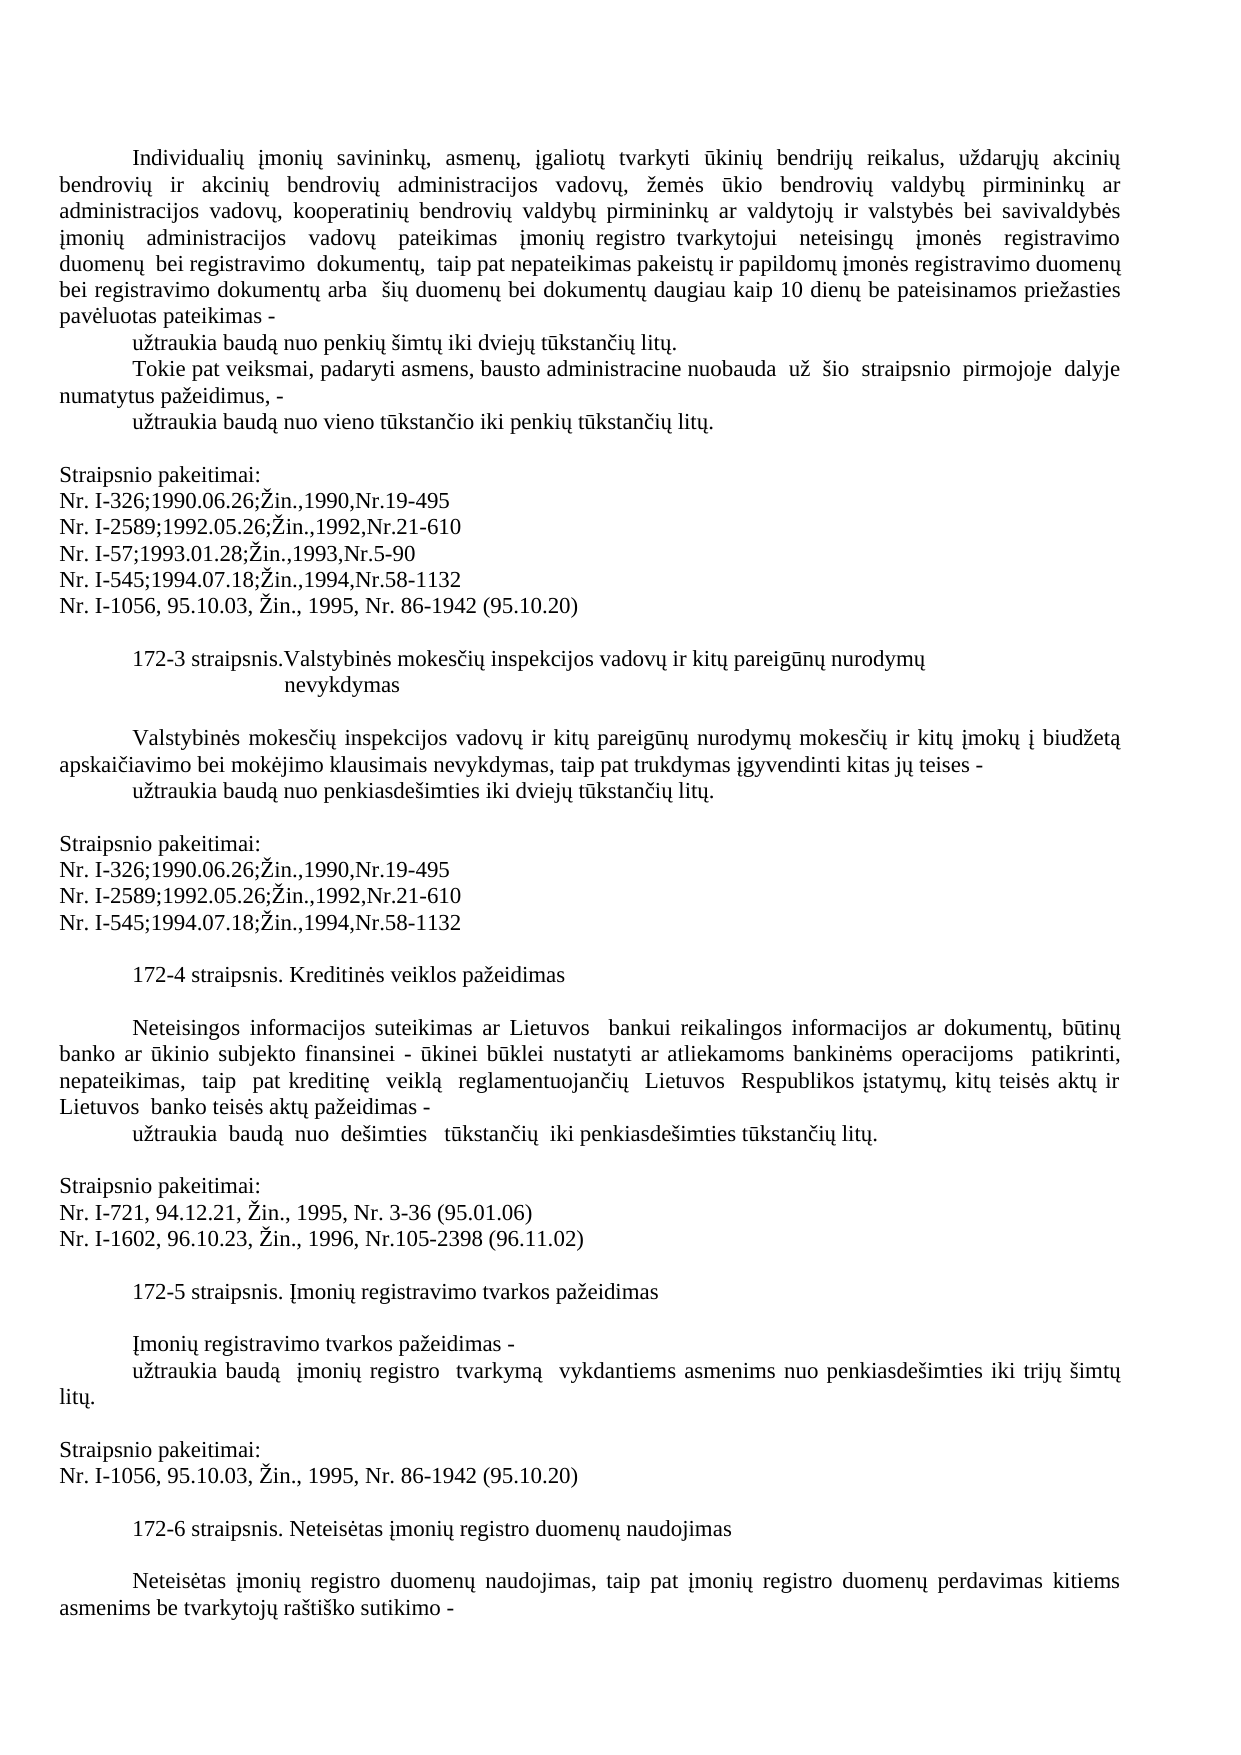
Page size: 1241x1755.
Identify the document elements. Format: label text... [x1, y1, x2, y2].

text Įmonių registravimo tvarkos pažeidimas - [59, 1330, 1122, 1357]
text Individualių įmonių savininkų, asmenų, įgaliotų tvarkyti ūkinių bendrijų reikalus, uždarųjų akcinių bendrovių ir akcinių bendrovių administracijos vadovų, žemės ūkio bendrovių valdybų pirmininkų ar administracijos vadovų, kooperatinių bendrovių valdybų pirmininkų ar valdytojų ir valstybės bei savivaldybės įmonių administracijos vadovų pateikimas įmonių registro tvarkytojui neteisingų įmonės registravimo duomenų bei registravimo dokumentų, taip pat nepateikimas pakeistų ir papildomų įmonės registravimo duomenų bei registravimo dokumentų arba šių duomenų bei dokumentų daugiau kaip 10 dienų be pateisinamos priežasties pavėluotas pateikimas - [59, 144, 1122, 329]
text 172-4 straipsnis. Kreditinės veiklos pažeidimas [59, 961, 1122, 988]
text 172-5 straipsnis. Įmonių registravimo tvarkos pažeidimas [59, 1278, 1122, 1304]
text užtraukia baudą nuo dešimties tūkstančių iki penkiasdešimties tūkstančių litų. [59, 1119, 1122, 1146]
text užtraukia baudą nuo vieno tūkstančio iki penkių tūkstančių litų. [59, 408, 1122, 434]
text Nr. I-2589;1992.05.26;Žin.,1992,Nr.21-610 [59, 513, 1122, 540]
text Straipsnio pakeitimai: [59, 1172, 1122, 1199]
text Nr. I-1056, 95.10.03, Žin., 1995, Nr. 86-1942 (95.10.20) [59, 592, 1122, 619]
text Neteisingos informacijos suteikimas ar Lietuvos bankui reikalingos informacijos ar dokumentų, būtinų banko ar ūkinio subjekto finansinei - ūkinei būklei nustatyti ar atliekamoms bankinėms operacijoms patikrinti, nepateikimas, taip pat kreditinę veiklą reglamentuojančių Lietuvos Respublikos įstatymų, kitų teisės aktų ir Lietuvos banko teisės aktų pažeidimas - [59, 1014, 1122, 1119]
text Nr. I-326;1990.06.26;Žin.,1990,Nr.19-495 [59, 856, 1122, 882]
text Nr. I-2589;1992.05.26;Žin.,1992,Nr.21-610 [59, 882, 1122, 909]
text Nr. I-721, 94.12.21, Žin., 1995, Nr. 3-36 (95.01.06) [59, 1199, 1122, 1225]
text užtraukia baudą nuo penkiasdešimties iki dviejų tūkstančių litų. [59, 777, 1122, 803]
text Nr. I-1056, 95.10.03, Žin., 1995, Nr. 86-1942 (95.10.20) [59, 1462, 1122, 1488]
text Tokie pat veiksmai, padaryti asmens, bausto administracine nuobauda už šio straipsnio pirmojoje dalyje numatytus pažeidimus, - [59, 355, 1122, 408]
text užtraukia baudą įmonių registro tvarkymą vykdantiems asmenims nuo penkiasdešimties iki trijų šimtų litų. [59, 1357, 1122, 1409]
text Neteisėtas įmonių registro duomenų naudojimas, taip pat įmonių registro duomenų perdavimas kitiems asmenims be tvarkytojų raštiško sutikimo - [59, 1568, 1122, 1620]
text Straipsnio pakeitimai: [59, 461, 1122, 487]
text 172-3 straipsnis.Valstybinės mokesčių inspekcijos vadovų ir kitų pareigūnų nurodymų [59, 645, 1122, 672]
text nevykdymas [209, 672, 1122, 698]
text 172-6 straipsnis. Neteisėtas įmonių registro duomenų naudojimas [59, 1515, 1122, 1541]
text Straipsnio pakeitimai: [59, 1436, 1122, 1462]
text Nr. I-1602, 96.10.23, Žin., 1996, Nr.105-2398 (96.11.02) [59, 1225, 1122, 1251]
text Valstybinės mokesčių inspekcijos vadovų ir kitų pareigūnų nurodymų mokesčių ir kitų įmokų į biudžetą apskaičiavimo bei mokėjimo klausimais nevykdymas, taip pat trukdymas įgyvendinti kitas jų teises - [59, 724, 1122, 777]
text Nr. I-326;1990.06.26;Žin.,1990,Nr.19-495 [59, 487, 1122, 513]
text Nr. I-545;1994.07.18;Žin.,1994,Nr.58-1132 [59, 566, 1122, 592]
text Straipsnio pakeitimai: [59, 830, 1122, 856]
text Nr. I-545;1994.07.18;Žin.,1994,Nr.58-1132 [59, 909, 1122, 935]
text Nr. I-57;1993.01.28;Žin.,1993,Nr.5-90 [59, 540, 1122, 566]
text užtraukia baudą nuo penkių šimtų iki dviejų tūkstančių litų. [59, 329, 1122, 355]
